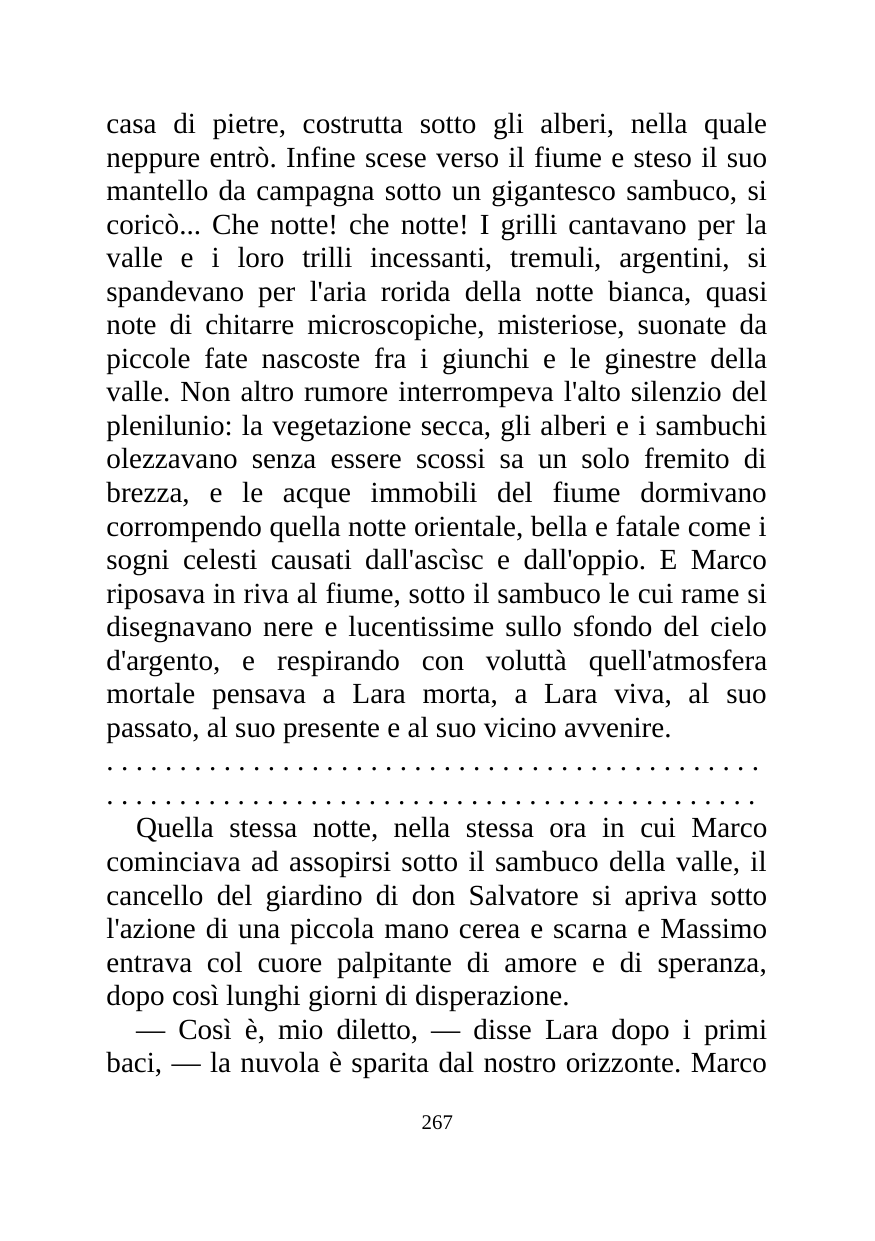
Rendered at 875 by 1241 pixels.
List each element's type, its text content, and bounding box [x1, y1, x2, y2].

text . . . . . . . . . . . . . . . . . . . . . . . . . . . . . . . . . . . . . . . . . . . . . . . . . . . . . . . . . . . . . . . . . . . . . . . . . . . . . . . . . . . . . . . . . . [106, 743, 768, 811]
text — Così è, mio diletto, — disse Lara dopo i primi baci, — la nuvola è sparita dal nostro orizzonte. Marco [106, 1012, 768, 1079]
text Quella stessa notte, nella stessa ora in cui Marco cominciava ad assopirsi sotto il sambuco della valle, il cancello del giardino di don Salvatore si apriva sotto l'azione di una piccola mano cerea e scarna e Massimo entrava col cuore palpitante di amore e di speranza, dopo così lunghi giorni di disperazione. [106, 811, 768, 1012]
text casa di pietre, costrutta sotto gli alberi, nella quale neppure entrò. Infine scese verso il fiume e steso il suo mantello da campagna sotto un gigantesco sambuco, si coricò... Che notte! che notte! I grilli cantavano per la valle e i loro trilli incessanti, tremuli, argentini, si spandevano per l'aria rorida della notte bianca, quasi note di chitarre microscopiche, misteriose, suonate da piccole fate nascoste fra i giunchi e le ginestre della valle. Non altro rumore interrompeva l'alto silenzio del plenilunio: la vegetazione secca, gli alberi e i sambuchi olezzavano senza essere scossi sa un solo fremito di brezza, e le acque immobili del fiume dormivano corrompendo quella notte orientale, bella e fatale come i sogni celesti causati dall'ascìsc e dall'oppio. E Marco riposava in riva al fiume, sotto il sambuco le cui rame si disegnavano nere e lucentissime sullo sfondo del cielo d'argento, e respirando con voluttà quell'atmosfera mortale pensava a Lara morta, a Lara viva, al suo passato, al suo presente e al suo vicino avvenire. [106, 106, 768, 743]
